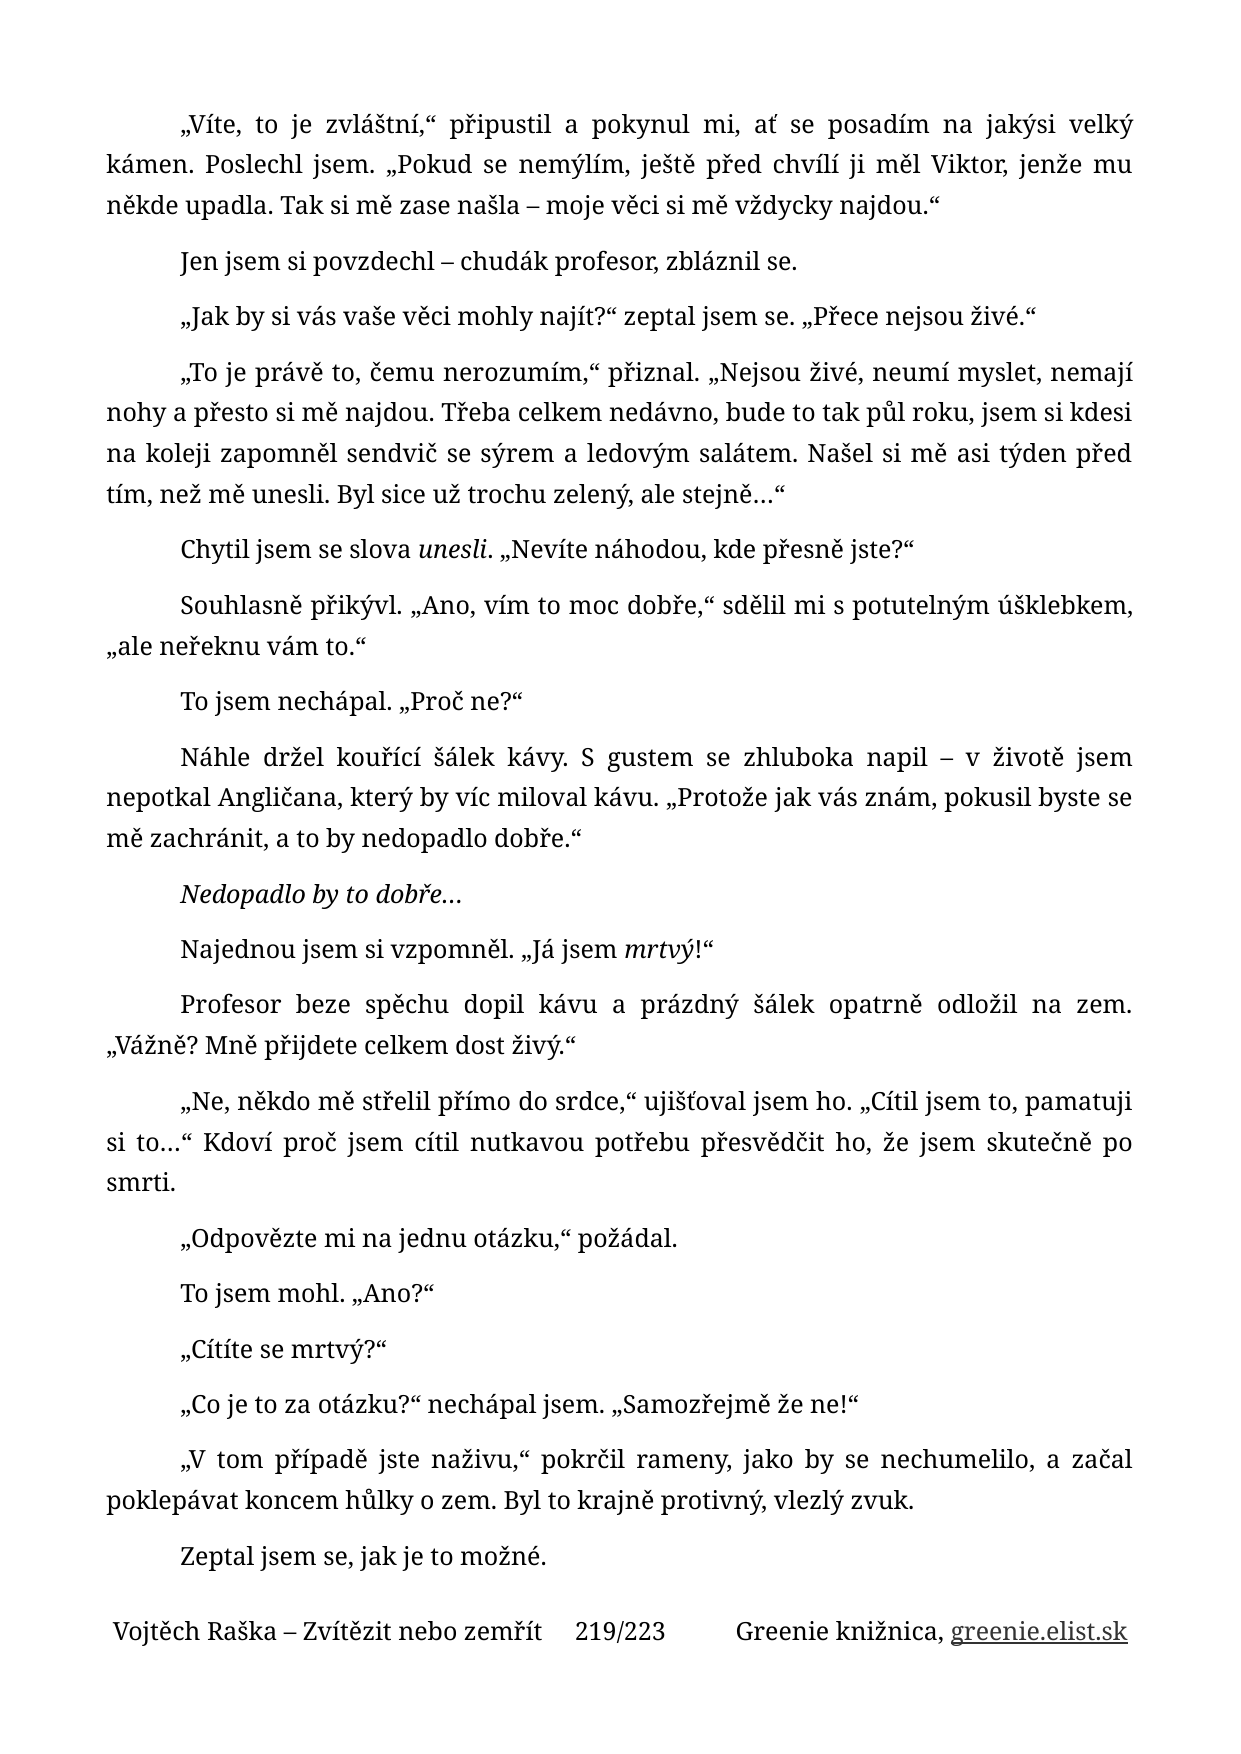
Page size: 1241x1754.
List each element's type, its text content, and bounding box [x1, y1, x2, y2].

text „Jak by si vás vaše věci mohly najít?“ zeptal jsem se. „Přece nejsou živé.“ [106, 299, 1134, 333]
text „Cítíte se mrtvý?“ [106, 1331, 1134, 1365]
text Souhlasně přikývl. „Ano, vím to moc dobře,“ sdělil mi s potutelným úšklebkem, „ale neřeknu vám to.“ [106, 587, 1134, 662]
text „Ne, někdo mě střelil přímo do srdce,“ ujišťoval jsem ho. „Cítil jsem to, pamatuji si to…“ Kdoví proč jsem cítil nutkavou potřebu přesvědčit ho, že jsem skutečně po smrti. [106, 1083, 1134, 1199]
text „To je právě to, čemu nerozumím,“ přiznal. „Nejsou živé, neumí myslet, nemají nohy a přesto si mě najdou. Třeba celkem nedávno, bude to tak půl roku, jsem si kdesi na koleji zapomněl sendvič se sýrem a ledovým salátem. Našel si mě asi týden před tím, než mě unesli. Byl sice už trochu zelený, ale stejně…“ [106, 354, 1134, 511]
text Náhle držel kouřící šálek kávy. S gustem se zhluboka napil – v životě jsem nepotkal Angličana, který by víc miloval kávu. „Protože jak vás znám, pokusil byste se mě zachránit, a to by nedopadlo dobře.“ [106, 739, 1134, 855]
text To jsem nechápal. „Proč ne?“ [106, 684, 1134, 718]
text To jsem mohl. „Ano?“ [106, 1276, 1134, 1310]
text „Víte, to je zvláštní,“ připustil a pokynul mi, ať se posadím na jakýsi velký kámen. Poslechl jsem. „Pokud se nemýlím, ještě před chvílí ji měl Viktor, jenže mu někde upadla. Tak si mě zase našla – moje věci si mě vždycky najdou.“ [106, 106, 1134, 222]
text Jen jsem si povzdechl – chudák profesor, zbláznil se. [106, 243, 1134, 277]
text Nedopadlo by to dobře… [106, 876, 1134, 910]
text Profesor beze spěchu dopil kávu a prázdný šálek opatrně odložil na zem. „Vážně? Mně přijdete celkem dost živý.“ [106, 987, 1134, 1062]
text Najednou jsem si vzpomněl. „Já jsem mrtvý!“ [106, 932, 1134, 966]
text „Co je to za otázku?“ nechápal jsem. „Samozřejmě že ne!“ [106, 1387, 1134, 1421]
text Zeptal jsem se, jak je to možné. [106, 1538, 1134, 1572]
text „V tom případě jste naživu,“ pokrčil rameny, jako by se nechumelilo, a začal poklepávat koncem hůlky o zem. Byl to krajně protivný, vlezlý zvuk. [106, 1442, 1134, 1517]
text Chytil jsem se slova unesli. „Nevíte náhodou, kde přesně jste?“ [106, 532, 1134, 566]
text „Odpovězte mi na jednu otázku,“ požádal. [106, 1220, 1134, 1254]
